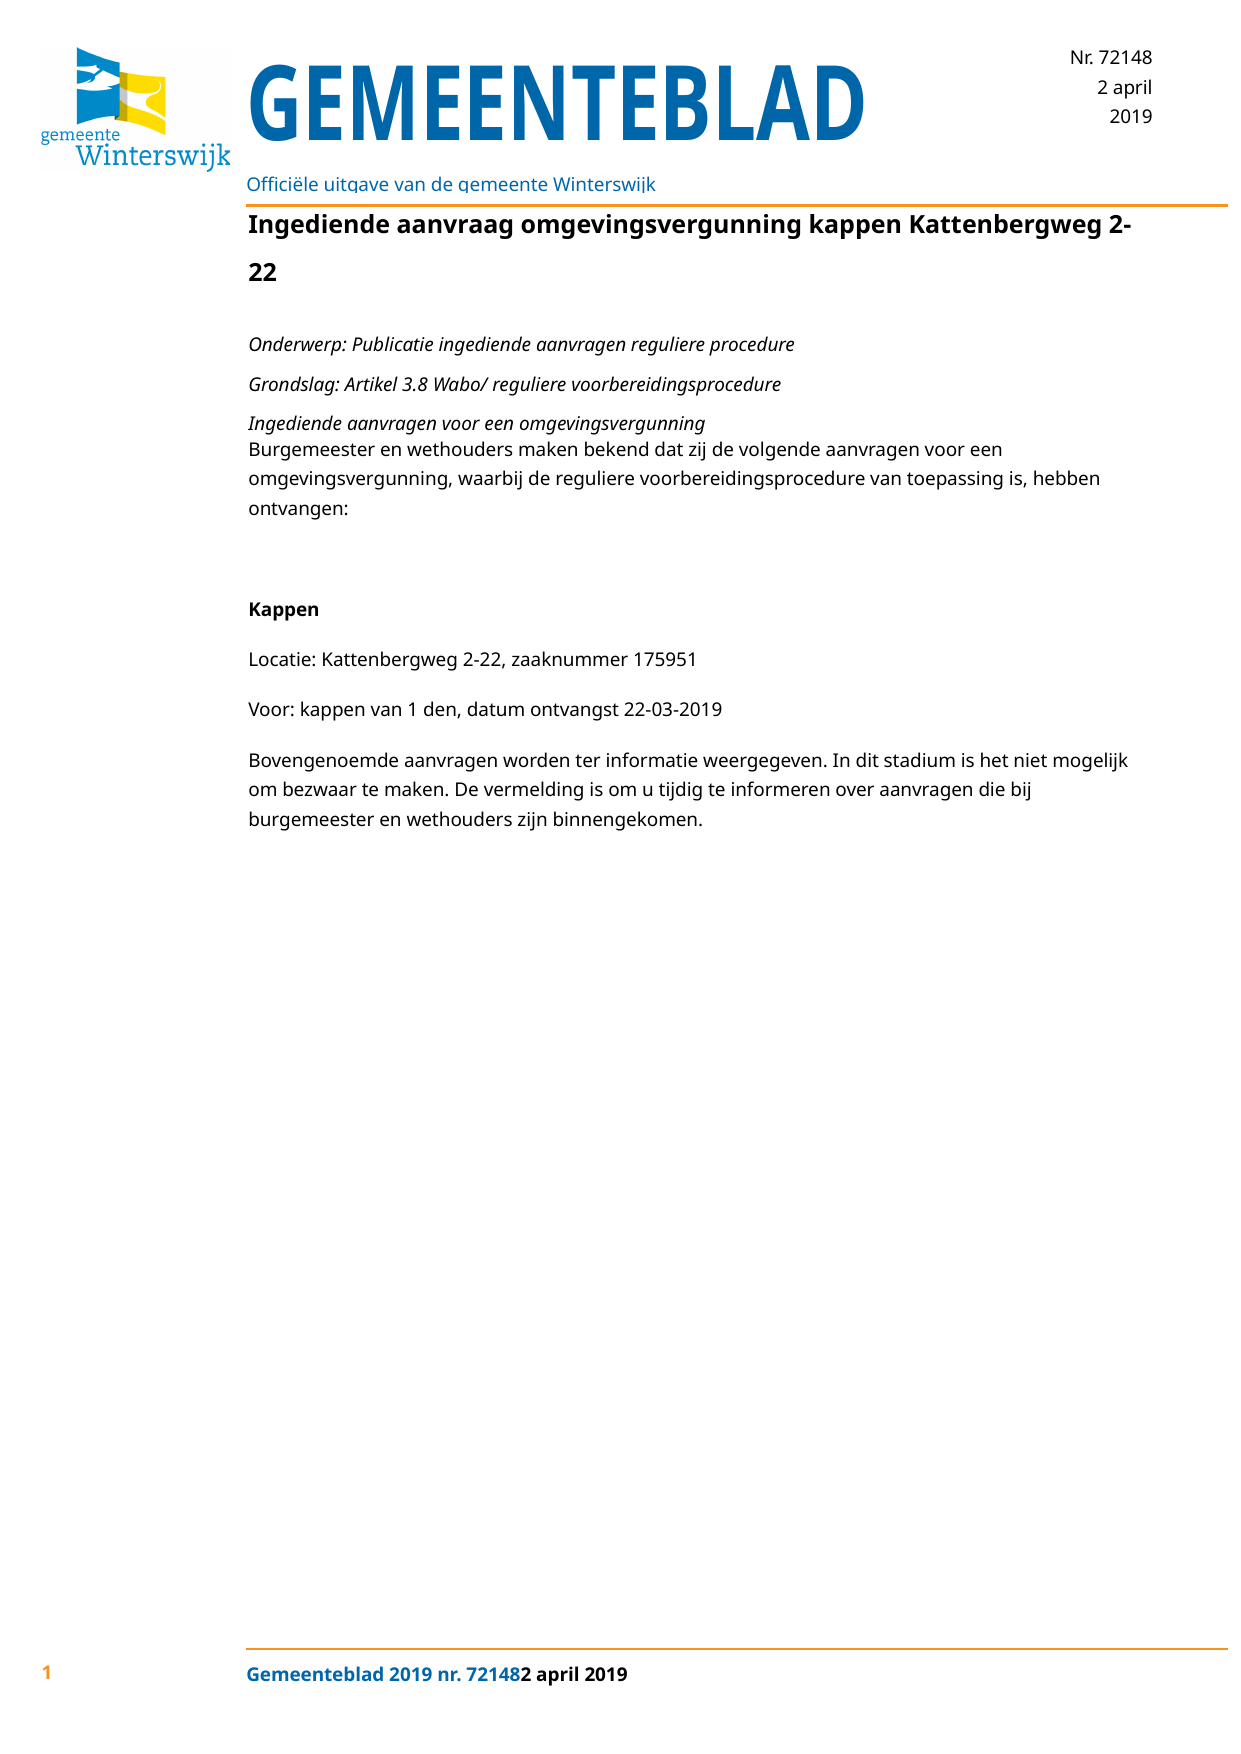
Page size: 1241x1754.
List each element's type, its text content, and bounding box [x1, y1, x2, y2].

text Bovengenoemde aanvragen worden ter informatie weergegeven. In dit stadium is het niet mogelijk om bezwaar te maken. De vermelding is om u tijdig te informeren over aanvragen die bij burgemeester en wethouders zijn binnengekomen. [248, 747, 1152, 832]
picture [225, 153, 231, 162]
text Ingediende aanvraag omgevingsvergunning kappen Kattenbergweg 2-22 [248, 207, 1152, 288]
picture [41, 47, 231, 172]
text Onderwerp: Publicatie ingediende aanvragen reguliere procedure [248, 331, 1152, 357]
text Kappen [248, 596, 1152, 621]
text Ingediende aanvragen voor een omgevingsvergunning [248, 410, 1152, 436]
text Voor: kappen van 1 den, datum ontvangst 22-03-2019 [248, 697, 1152, 722]
text Grondslag: Artikel 3.8 Wabo/ reguliere voorbereidingsprocedure [248, 371, 1152, 396]
text Burgemeester en wethouders maken bekend dat zij de volgende aanvragen voor een omgevingsvergunning, waarbij de reguliere voorbereidingsprocedure van toepassing is, hebben ontvangen: [248, 436, 1152, 521]
text Locatie: Kattenbergweg 2-22, zaaknummer 175951 [248, 646, 1152, 672]
